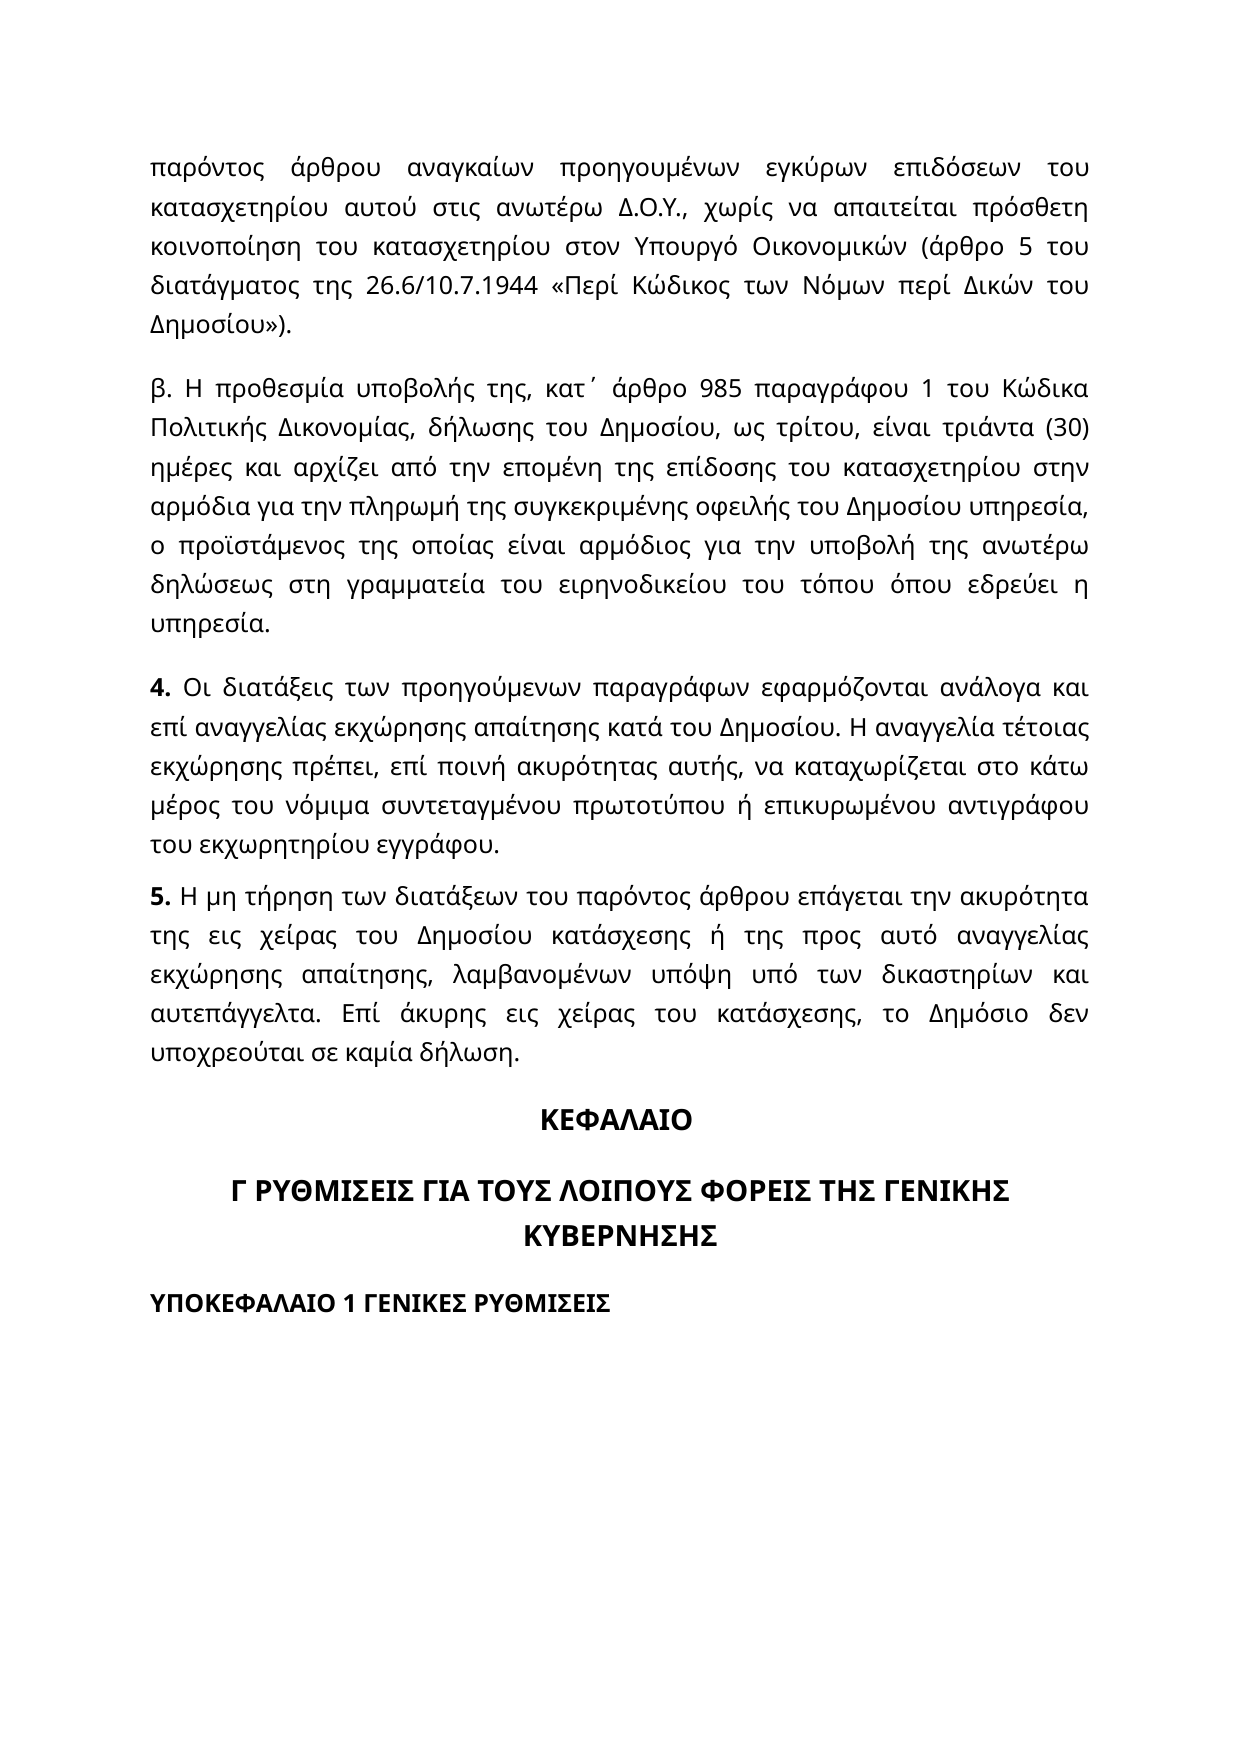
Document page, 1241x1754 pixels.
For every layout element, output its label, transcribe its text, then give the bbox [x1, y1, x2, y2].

text ΥΠΟΚΕΦΑΛΑΙΟ 1 ΓΕΝΙΚΕΣ ΡΥΘΜΙΣΕΙΣ [150, 1286, 1090, 1320]
text β. Η προθεσμία υποβολής της, κατ΄ άρθρο 985 παραγράφου 1 του Κώδικα Πολιτικής Δικονομίας, δήλωσης του Δημοσίου, ως τρίτου, είναι τριάντα (30) ημέρες και αρχίζει από την επομένη της επίδοσης του κατασχετηρίου στην αρμόδια για την πληρωμή της συγκεκριμένης οφειλής του Δημοσίου υπηρεσία, ο προϊστάμενος της οποίας είναι αρμόδιος για την υποβολή της ανωτέρω δηλώσεως στη γραμματεία του ειρηνοδικείου του τόπου όπου εδρεύει η υπηρεσία. [150, 371, 1090, 640]
text 4. Οι διατάξεις των προηγούμενων παραγράφων εφαρμόζονται ανάλογα και επί αναγγελίας εκχώρησης απαίτησης κατά του Δημοσίου. Η αναγγελία τέτοιας εκχώρησης πρέπει, επί ποινή ακυρότητας αυτής, να καταχωρίζεται στο κάτω μέρος του νόμιμα συντεταγμένου πρωτοτύπου ή επικυρωμένου αντιγράφου του εκχωρητηρίου εγγράφου. [150, 670, 1090, 861]
subtitle ΚΕΦΑΛΑΙΟ [150, 1099, 1090, 1139]
text 5. Η μη τήρηση των διατάξεων του παρόντος άρθρου επάγεται την ακυρότητα της εις χείρας του Δημοσίου κατάσχεσης ή της προς αυτό αναγγελίας εκχώρησης απαίτησης, λαμβανομένων υπόψη υπό των δικαστηρίων και αυτεπάγγελτα. Επί άκυρης εις χείρας του κατάσχεσης, το Δημόσιο δεν υποχρεούται σε καμία δήλωση. [150, 878, 1090, 1069]
subtitle Γ ΡΥΘΜΙΣΕΙΣ ΓΙΑ ΤΟΥΣ ΛΟΙΠΟΥΣ ΦΟΡΕΙΣ ΤΗΣ ΓΕΝΙΚΗΣ ΚΥΒΕΡΝΗΣΗΣ [150, 1170, 1090, 1255]
text παρόντος άρθρου αναγκαίων προηγουμένων εγκύρων επιδόσεων του κατασχετηρίου αυτού στις ανωτέρω Δ.Ο.Υ., χωρίς να απαιτείται πρόσθετη κοινοποίηση του κατασχετηρίου στον Υπουργό Οικονομικών (άρθρο 5 του διατάγματος της 26.6/10.7.1944 «Περί Κώδικος των Νόμων περί Δικών του Δημοσίου»). [150, 150, 1090, 341]
